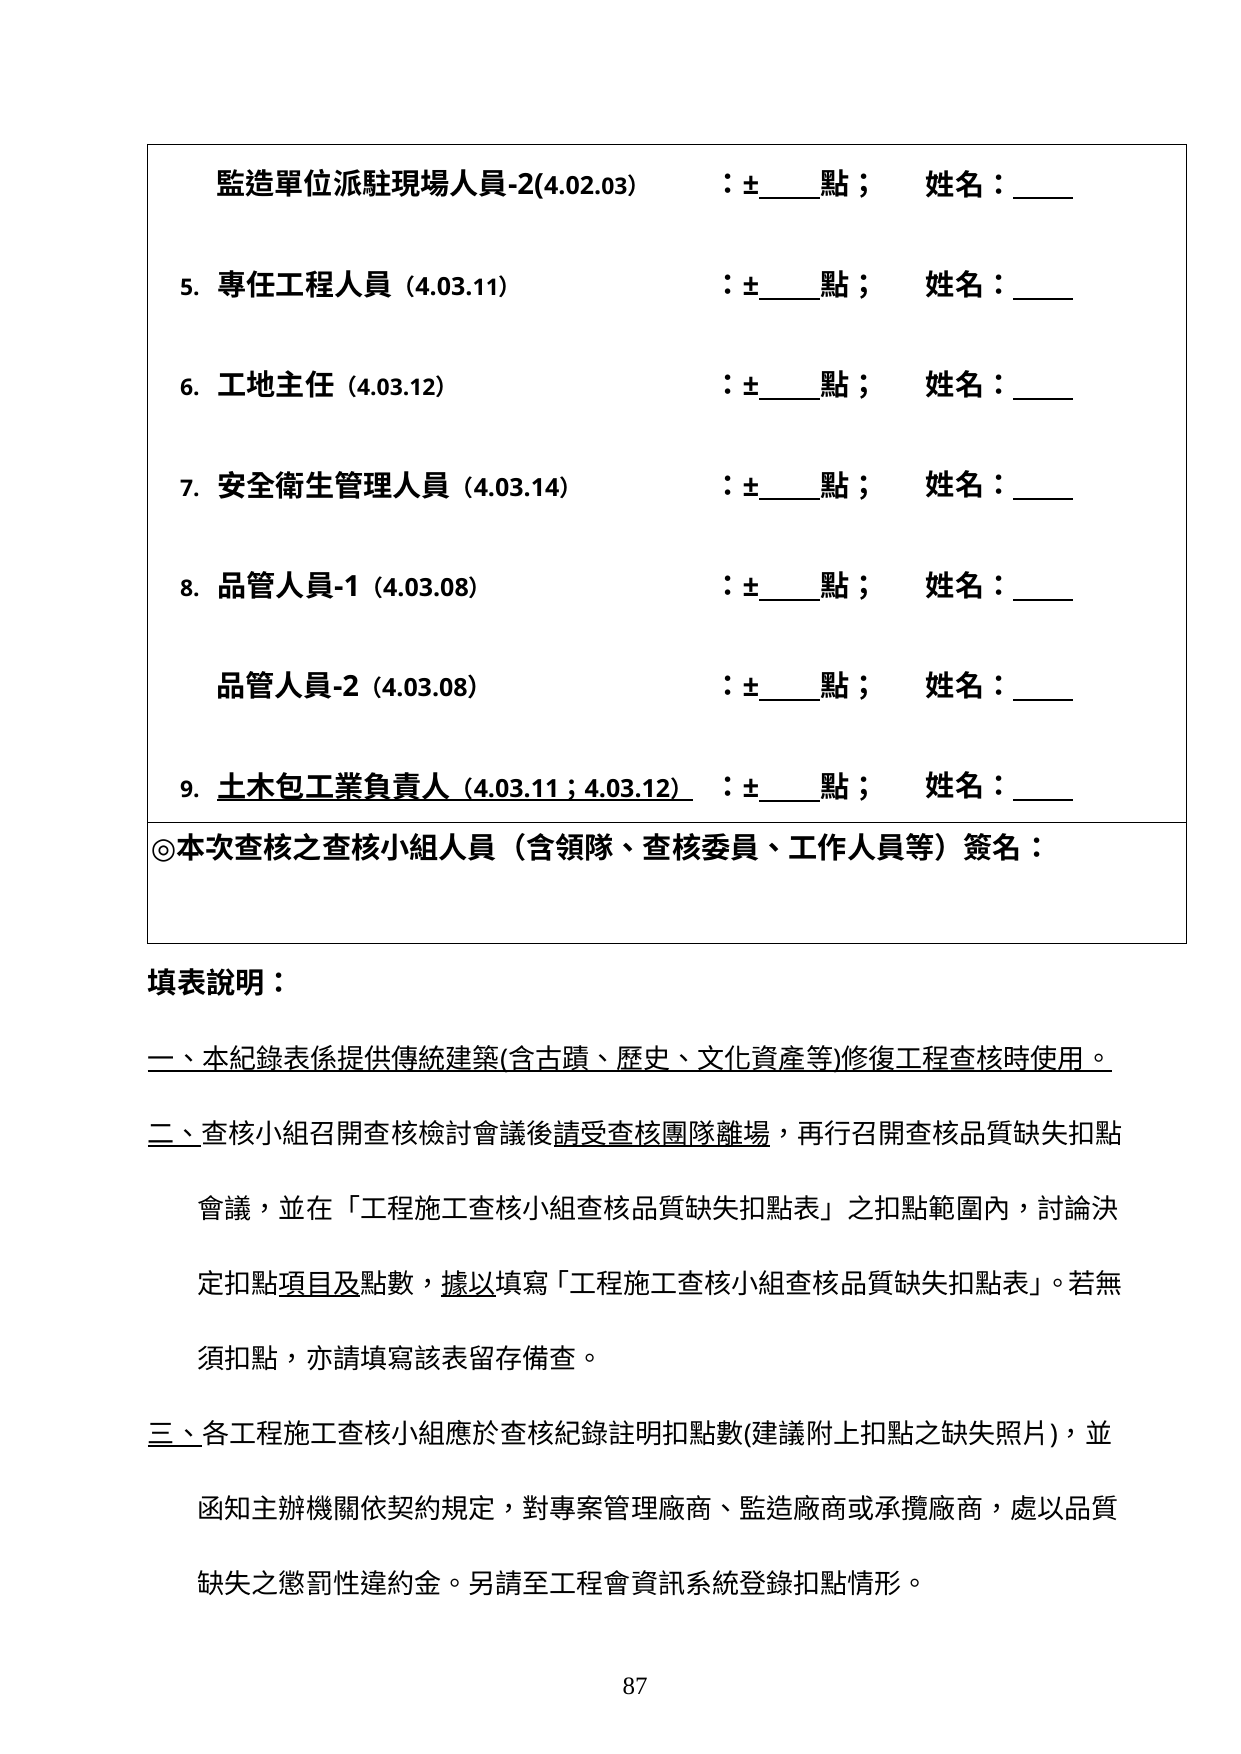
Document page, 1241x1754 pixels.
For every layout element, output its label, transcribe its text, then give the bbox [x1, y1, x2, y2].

table_cell 姓名： 姓名： 姓名： 姓名： 姓名： 姓名： 姓名： [923, 145, 1186, 822]
text 二、查核小組召開查核檢討會議後請受查核團隊離場，再行召開查核品質缺失扣點會議，並在「工程施工查核小組查核品質缺失扣點表」之扣點範圍內，討論決定扣點項目及點數，據以填寫「工程施工查核小組查核品質缺失扣點表」。若無須扣點，亦請填寫該表留存備查。 [148, 1094, 1122, 1394]
table_cell ：± 點； ：± 點； ：± 點； ：± 點； ：± 點； ：± 點； ：± 點； [710, 145, 923, 822]
table_cell ◎本次查核之查核小組人員（含領隊、查核委員、工作人員等）簽名： [148, 823, 1186, 943]
text 一、本紀錄表係提供傳統建築(含古蹟、歷史、文化資產等)修復工程查核時使用。 [148, 1019, 1122, 1094]
table_cell 監造單位派駐現場人員-2(4.02.03） 專任工程人員（4.03.11） 工地主任（4.03.12） 安全衛生管理人員（4.03.14） 品管人員-1（4.03.08） 品管人員-2（4.03.08） 土木包工業負責人（4.03.11；4.03.12） [148, 145, 710, 822]
text 三、各工程施工查核小組應於查核紀錄註明扣點數(建議附上扣點之缺失照片)，並函知主辦機關依契約規定，對專案管理廠商、監造廠商或承攬廠商，處以品質缺失之懲罰性違約金。另請至工程會資訊系統登錄扣點情形。 [148, 1394, 1122, 1619]
text 填表說明： [148, 944, 1122, 1019]
